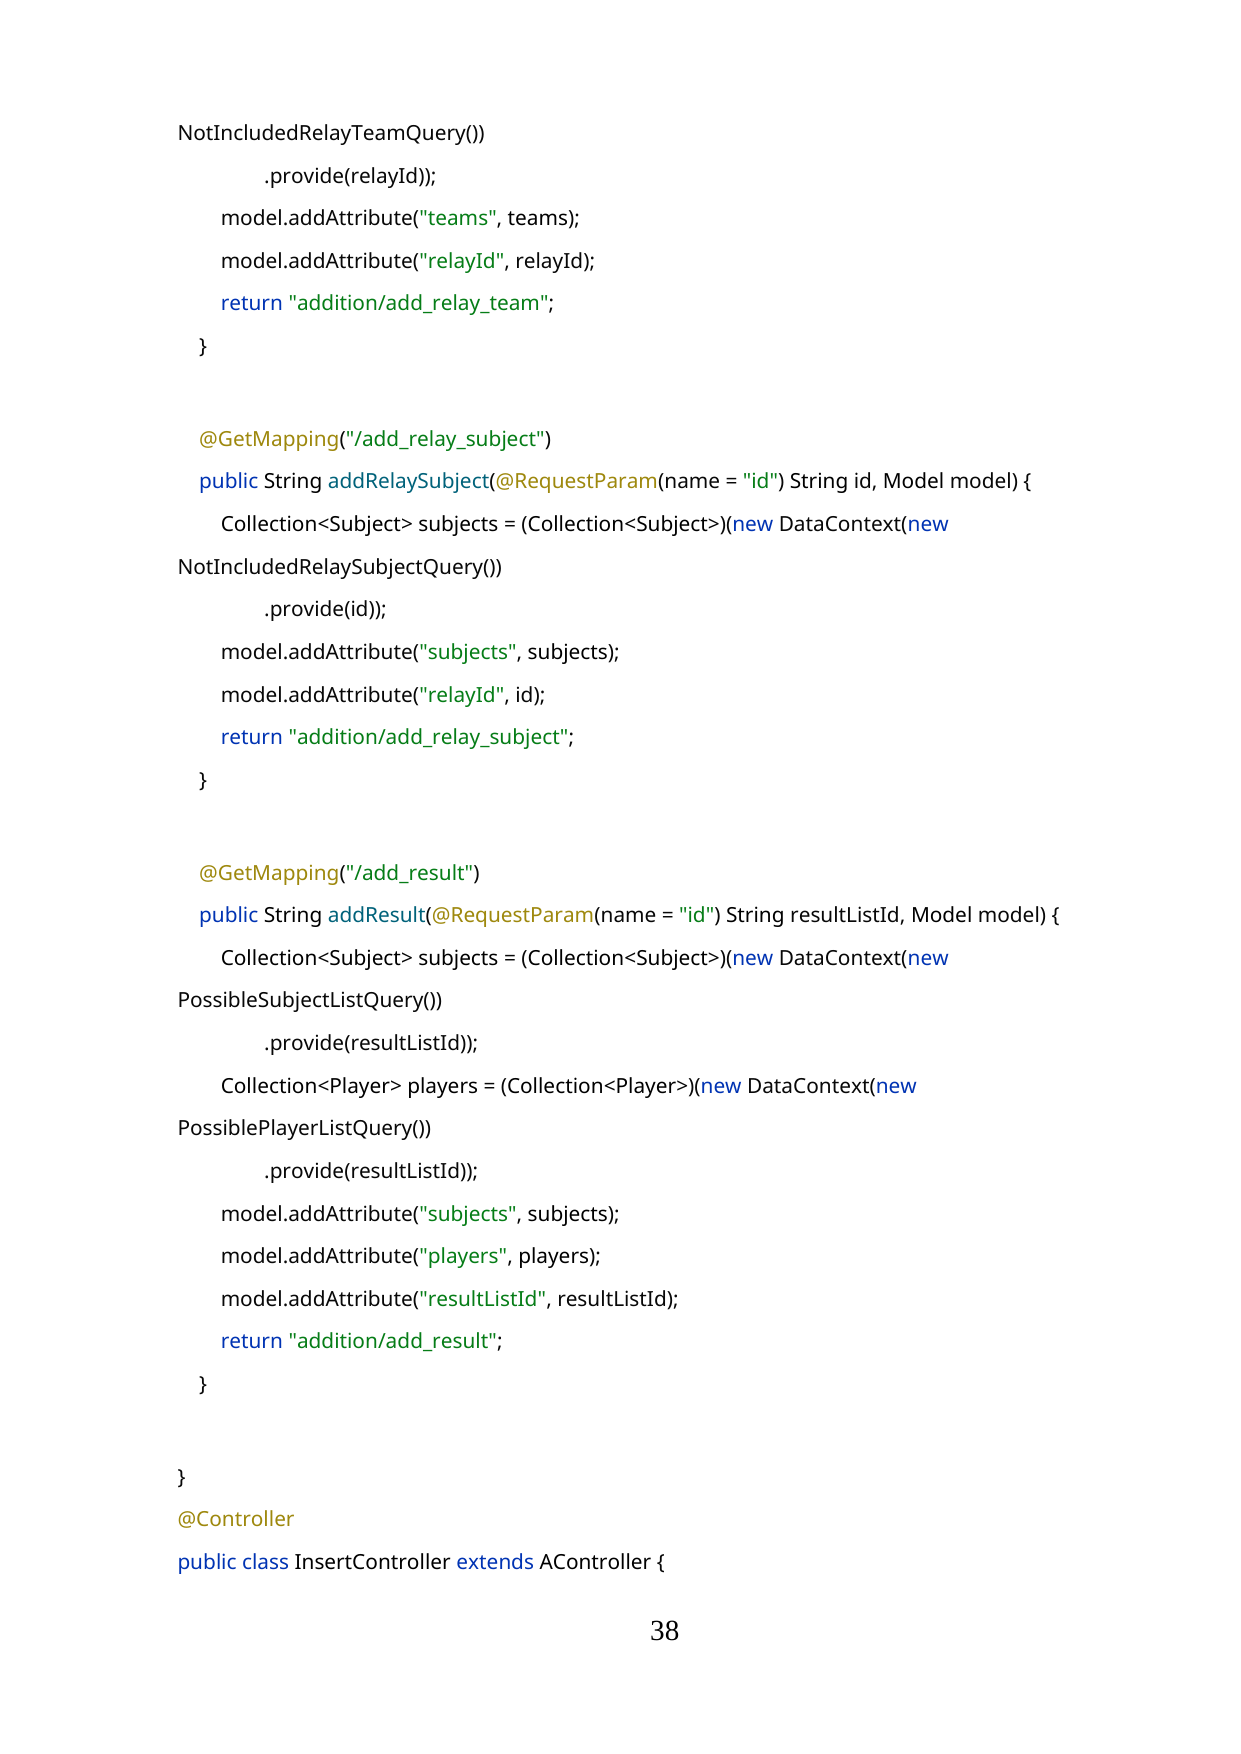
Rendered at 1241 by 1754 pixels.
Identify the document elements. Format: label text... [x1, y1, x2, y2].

text NotIncludedRelayTeamQuery()) .provide(relayId)); model.addAttribute("teams", teams); model.addAttribute("relayId", relayId); return "addition/add_relay_team"; } @GetMapping("/add_relay_subject") public String addRelaySubject(@RequestParam(name = "id") String id, Model model) { Collection<Subject> subjects = (Collection<Subject>)(new DataContext(new NotIncludedRelaySubjectQuery()) .provide(id)); model.addAttribute("subjects", subjects); model.addAttribute("relayId", id); return "addition/add_relay_subject"; } @GetMapping("/add_result") public String addResult(@RequestParam(name = "id") String resultListId, Model model) { Collection<Subject> subjects = (Collection<Subject>)(new DataContext(new PossibleSubjectListQuery()) .provide(resultListId)); Collection<Player> players = (Collection<Player>)(new DataContext(new PossiblePlayerListQuery()) .provide(resultListId)); model.addAttribute("subjects", subjects); model.addAttribute("players", players); model.addAttribute("resultListId", resultListId); return "addition/add_result"; } } [177, 118, 1152, 1490]
text @Controller public class InsertController extends AController { [177, 1504, 1152, 1576]
